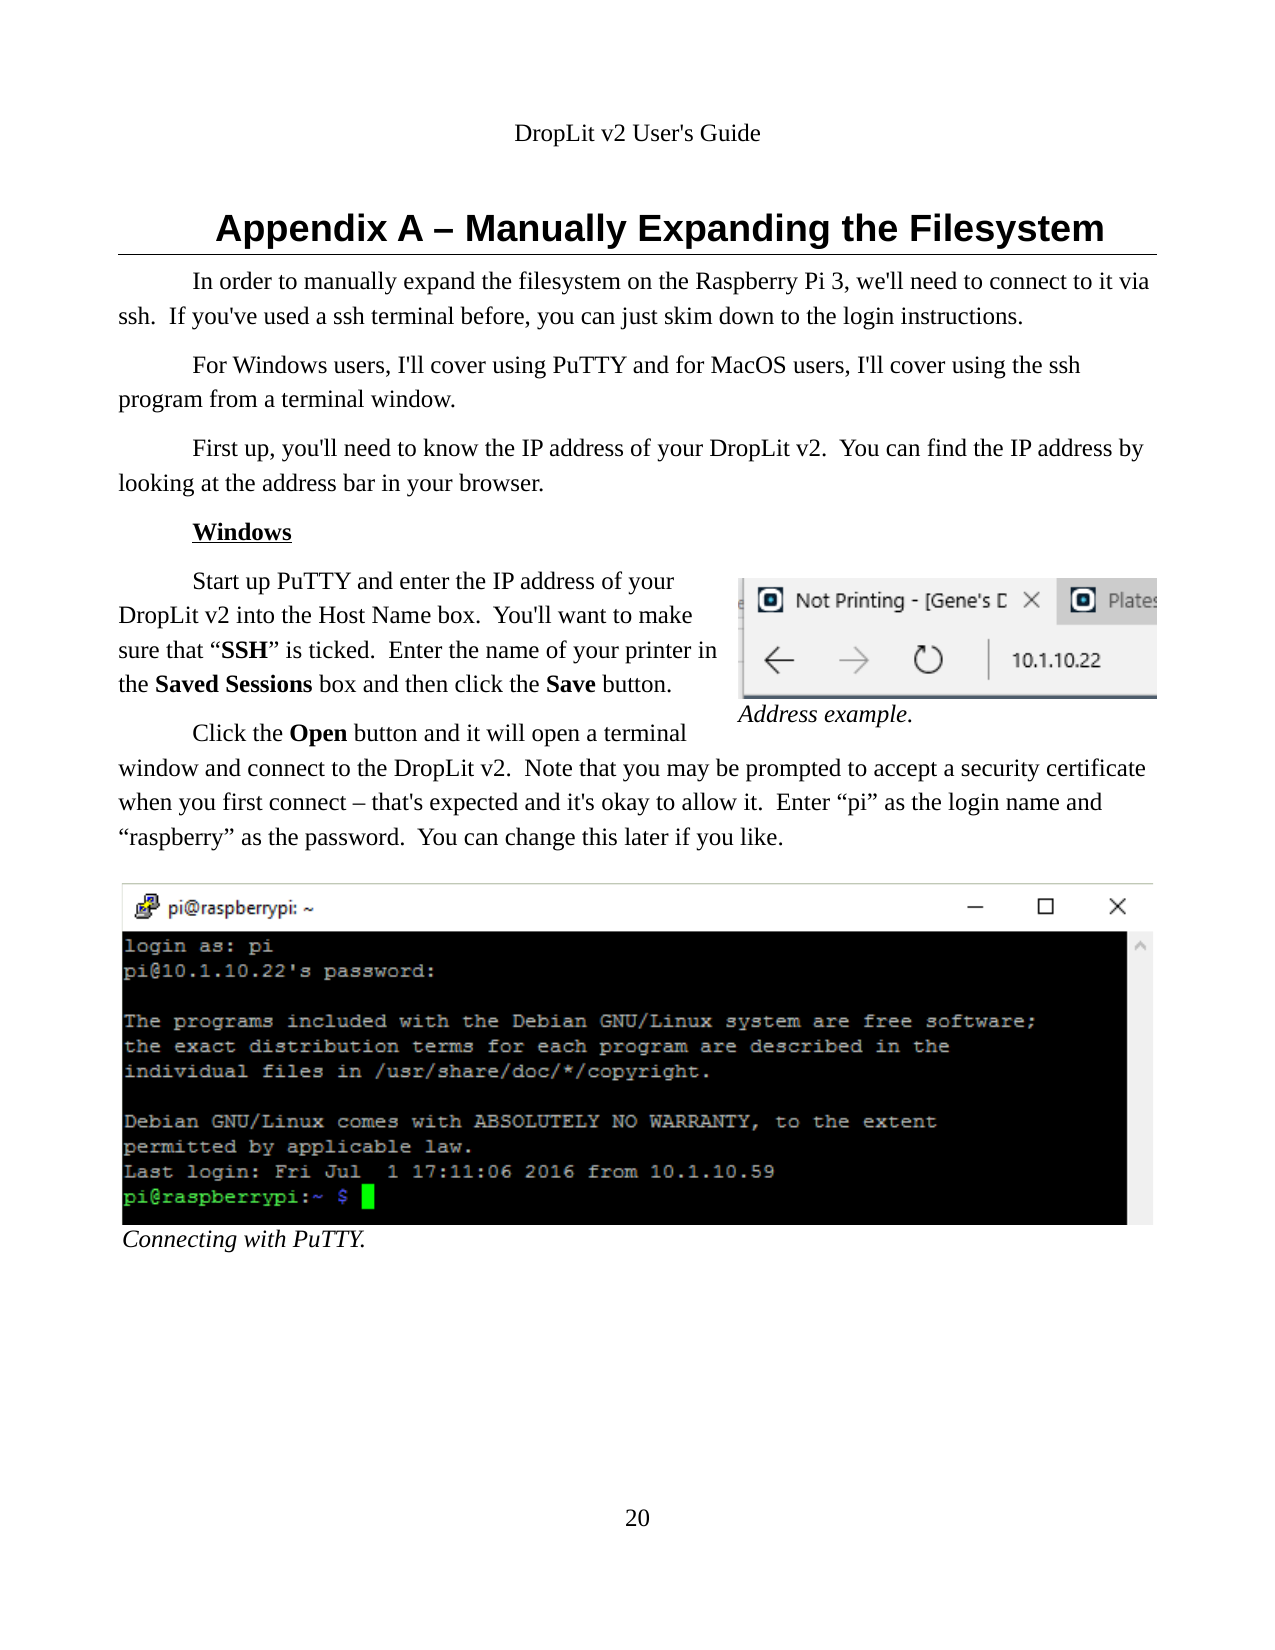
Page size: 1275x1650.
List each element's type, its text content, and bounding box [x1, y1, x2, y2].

text Address example. [738, 699, 1157, 728]
picture [738, 578, 1157, 699]
text In order to manually expand the filesystem on the Raspberry Pi 3, we'll need to connect to it via ssh. If you've used a ssh terminal before, you can just skim down to the login instructions. [118, 266, 1157, 329]
text Windows [118, 517, 1157, 546]
picture [121, 883, 1154, 1225]
text Start up PuTTY and enter the IP address of your DropLit v2 into the Host Name box. You'll want to make sure that “SSH” is ticked. Enter the name of your printer in the Saved Sessions box and then click the Save button. [118, 566, 1157, 698]
text For Windows users, I'll cover using PuTTY and for MacOS users, I'll cover using the ssh program from a terminal window. [118, 350, 1157, 413]
text Connecting with PuTTY. [122, 1225, 1153, 1253]
text Click the Open button and it will open a terminal window and connect to the DropLit v2. Note that you may be prompted to accept a security certificate when you first connect – that's expected and it's okay to allow it. Enter “pi” as the login name and “raspberry” as the password. You can change this later if you like. [118, 718, 1157, 851]
text First up, you'll need to know the IP address of your DropLit v2. You can find the IP address by looking at the address bar in your browser. [118, 433, 1157, 497]
subtitle Appendix A – Manually Expanding the Filesystem [118, 201, 1157, 254]
